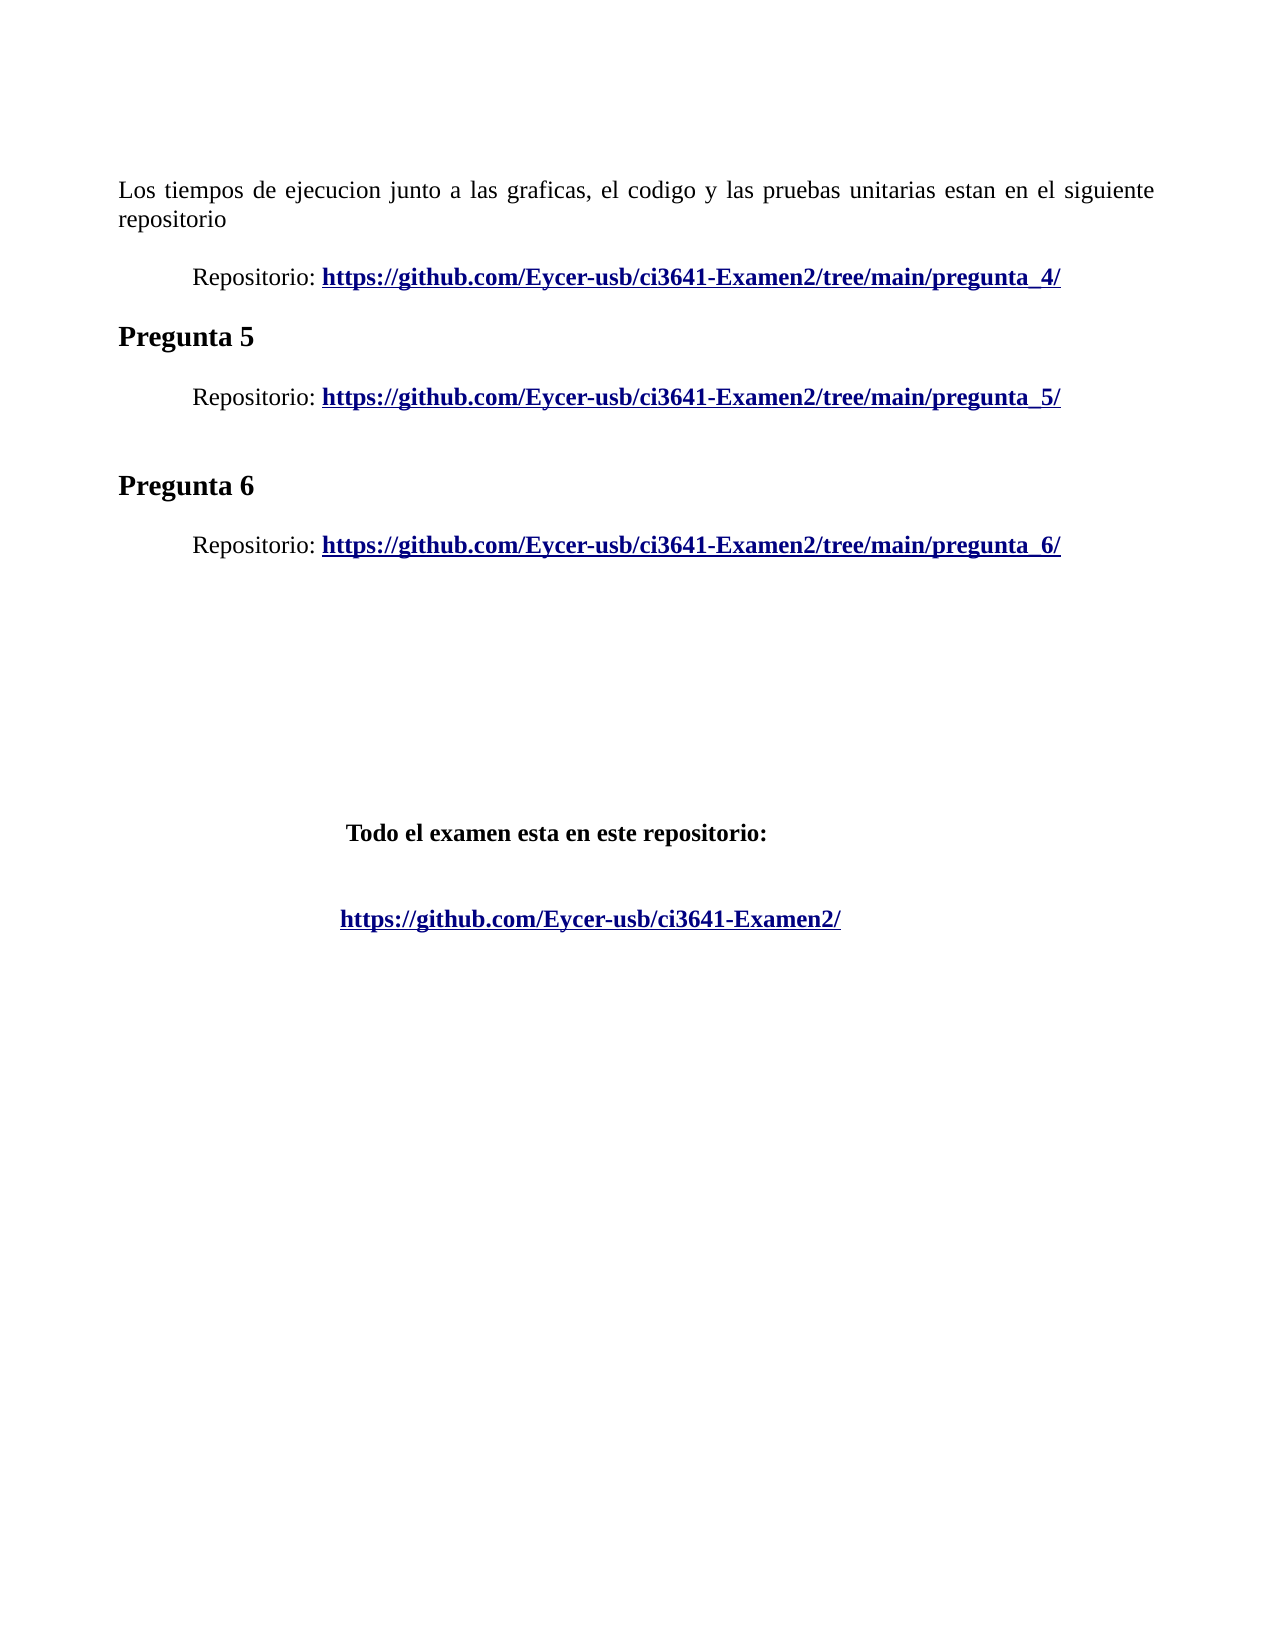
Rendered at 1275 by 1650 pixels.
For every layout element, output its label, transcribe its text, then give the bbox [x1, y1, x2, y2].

text Pregunta 6 [118, 468, 1157, 501]
text Repositorio: https://github.com/Eycer-usb/ci3641-Examen2/tree/main/pregunta_4/ [118, 262, 1157, 291]
text Repositorio: https://github.com/Eycer-usb/ci3641-Examen2/tree/main/pregunta_5/ [118, 382, 1157, 410]
text Los tiempos de ejecucion junto a las graficas, el codigo y las pruebas unitarias estan en el siguiente repositorio [118, 176, 1157, 233]
text Pregunta 5 [118, 319, 1157, 353]
text https://github.com/Eycer-usb/ci3641-Examen2/ [118, 904, 1157, 933]
text Todo el examen esta en este repositorio: [118, 818, 1157, 846]
text Repositorio: https://github.com/Eycer-usb/ci3641-Examen2/tree/main/pregunta_6/ [118, 530, 1157, 559]
